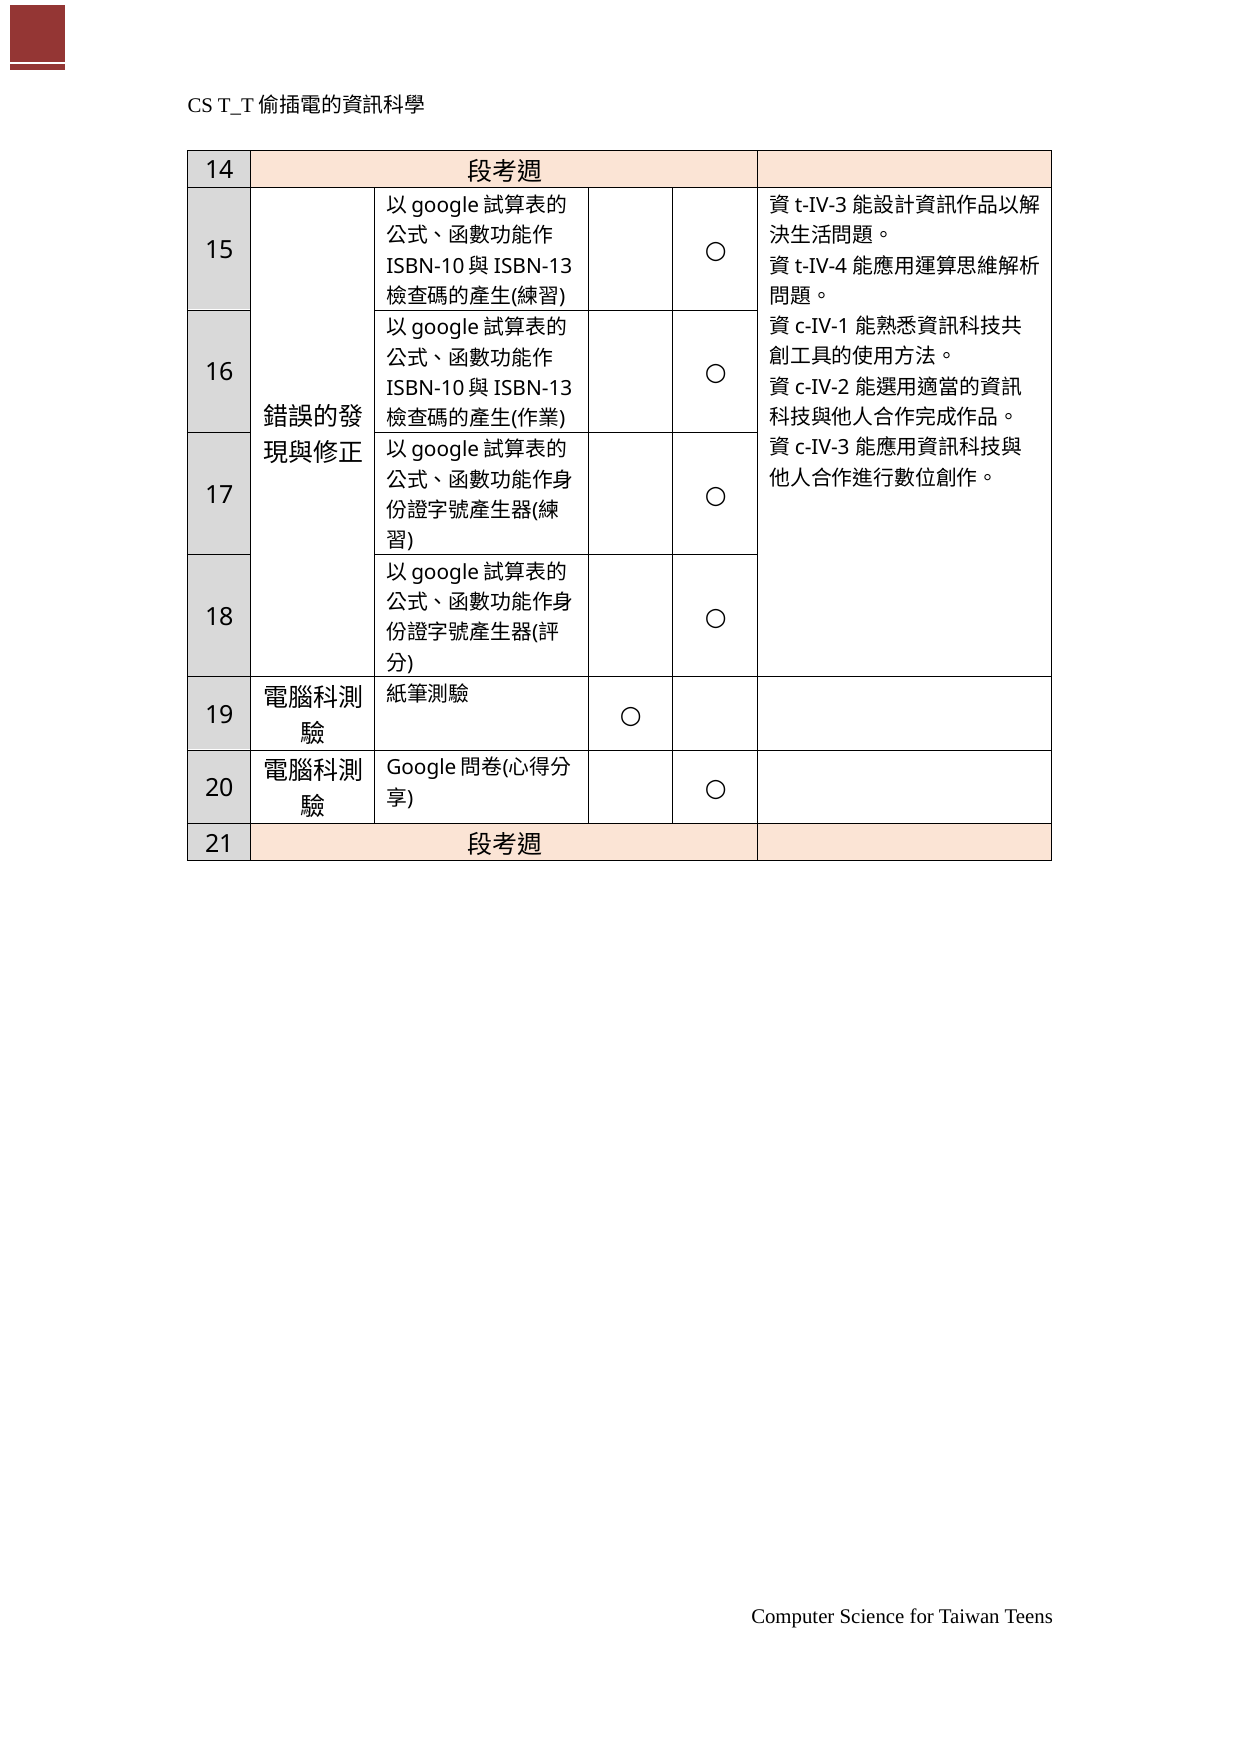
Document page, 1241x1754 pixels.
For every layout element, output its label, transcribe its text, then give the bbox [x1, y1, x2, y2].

table_cell 以google試算表的公式、函數功能作身份證字號產生器(評分) [375, 555, 588, 676]
table_cell [673, 677, 757, 749]
table_cell 紙筆測驗 [375, 677, 588, 749]
table_cell 電腦科測驗 [251, 677, 374, 749]
table_cell 段考週 [251, 151, 757, 187]
table_cell 以google試算表的公式、函數功能作身份證字號產生器(練習) [375, 433, 588, 554]
table_cell 21 [188, 824, 250, 860]
table_cell 資 t-IV-3 能設計資訊作品以解決生活問題。 資 t-IV-4 能應用運算思維解析問題。 資 c-IV-1 能熟悉資訊科技共創工具的使用方法。 資 c-IV-2 能選用適當的資訊科技與他人合作完成作品。 資 c-IV-3 能應用資訊科技與他人合作進行數位創作。 [758, 188, 1051, 676]
table_cell [589, 555, 672, 676]
table_cell [589, 751, 672, 823]
table_cell ○ [589, 677, 672, 749]
table_cell [589, 311, 672, 432]
table_cell [758, 824, 1051, 860]
table_cell 以google試算表的公式、函數功能作ISBN-10與ISBN-13檢查碼的產生(練習) [375, 188, 588, 309]
table_cell 電腦科測驗 [251, 751, 374, 823]
table_cell 18 [188, 555, 250, 676]
table_cell [758, 677, 1051, 749]
table_cell ○ [673, 188, 757, 309]
table_cell ○ [673, 311, 757, 432]
table_cell [758, 751, 1051, 823]
table_cell 以google試算表的公式、函數功能作ISBN-10與ISBN-13檢查碼的產生(作業) [375, 311, 588, 432]
table_cell 段考週 [251, 824, 757, 860]
table_cell 19 [188, 677, 250, 749]
table_cell 20 [188, 751, 250, 823]
table_cell 14 [188, 151, 250, 187]
table_cell [589, 433, 672, 554]
table_cell [589, 188, 672, 309]
table_cell Google問卷(心得分享) [375, 751, 588, 823]
table_cell 15 [188, 188, 250, 309]
table_cell ○ [673, 433, 757, 554]
table_cell 16 [188, 311, 250, 432]
table_cell ○ [673, 555, 757, 676]
table_cell [758, 151, 1051, 187]
table_cell ○ [673, 751, 757, 823]
table_cell 錯誤的發現與修正 [251, 188, 374, 676]
table_cell 17 [188, 433, 250, 554]
